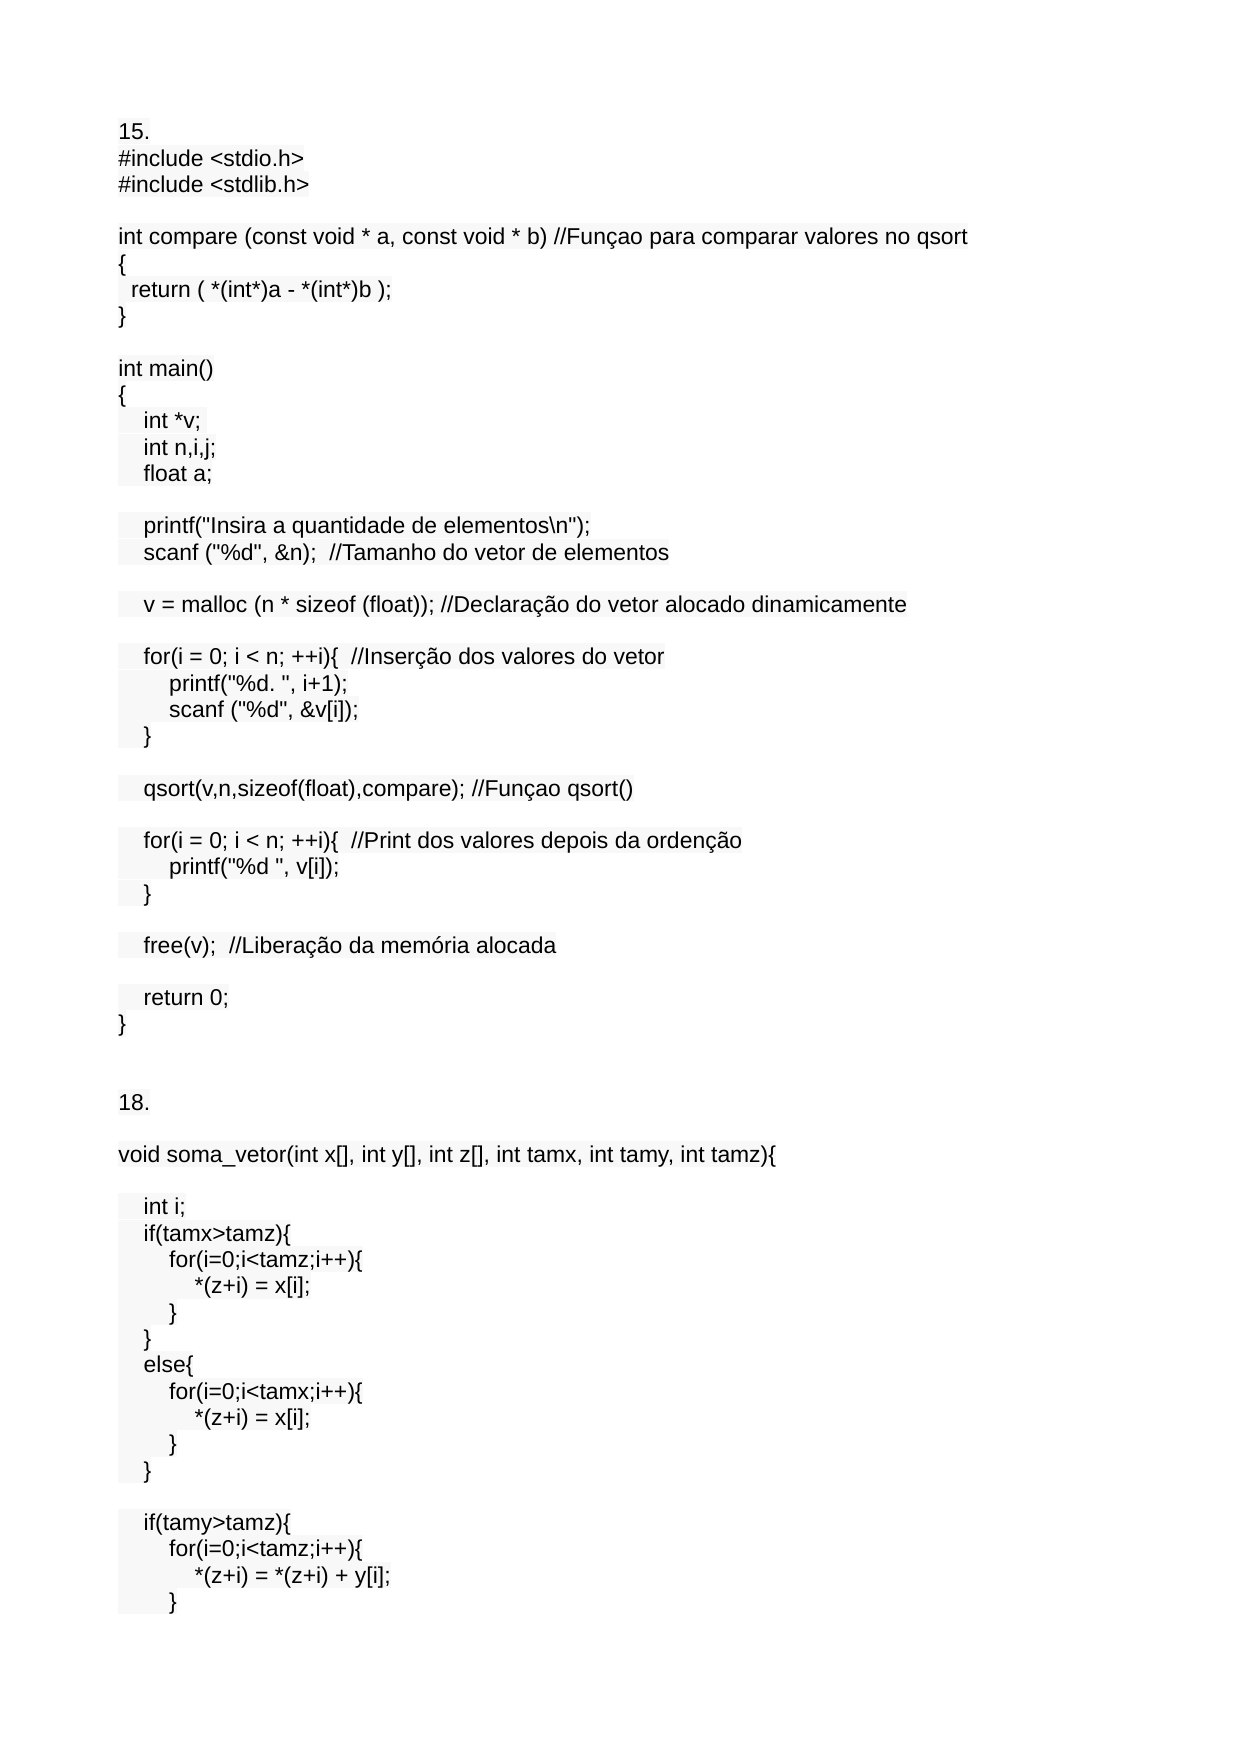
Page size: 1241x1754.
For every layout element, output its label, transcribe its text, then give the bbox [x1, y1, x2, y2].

text } [118, 302, 1122, 328]
text v = malloc (n * sizeof (float)); //Declaração do vetor alocado dinamicamente [118, 591, 1122, 617]
text #include <stdlib.h> [118, 171, 1122, 197]
text int main() [118, 354, 1122, 381]
text int n,i,j; [118, 433, 1122, 460]
text { [118, 249, 1122, 276]
text if(tamx>tamz){ [118, 1219, 1122, 1246]
text #include <stdio.h> [118, 144, 1122, 171]
text } [118, 1325, 1122, 1351]
text for(i = 0; i < n; ++i){ //Inserção dos valores do vetor [118, 643, 1122, 669]
text for(i=0;i<tamx;i++){ [118, 1378, 1122, 1404]
text } [118, 879, 1122, 906]
text *(z+i) = x[i]; [118, 1404, 1122, 1430]
text printf("Insira a quantidade de elementos\n"); [118, 512, 1122, 538]
text else{ [118, 1351, 1122, 1378]
text 15. [118, 118, 1122, 144]
text 18. [118, 1089, 1122, 1115]
text { [118, 381, 1122, 407]
text scanf ("%d", &v[i]); [118, 696, 1122, 722]
text free(v); //Liberação da memória alocada [118, 932, 1122, 958]
text return 0; [118, 984, 1122, 1010]
text } [118, 1588, 1122, 1614]
text int i; [118, 1193, 1122, 1219]
text } [118, 1430, 1122, 1457]
text *(z+i) = *(z+i) + y[i]; [118, 1562, 1122, 1588]
text qsort(v,n,sizeof(float),compare); //Funçao qsort() [118, 774, 1122, 801]
text printf("%d. ", i+1); [118, 669, 1122, 696]
text for(i=0;i<tamz;i++){ [118, 1246, 1122, 1272]
text *(z+i) = x[i]; [118, 1272, 1122, 1299]
text float a; [118, 460, 1122, 486]
text int *v; [118, 407, 1122, 433]
text void soma_vetor(int x[], int y[], int z[], int tamx, int tamy, int tamz){ [118, 1141, 1122, 1167]
text for(i = 0; i < n; ++i){ //Print dos valores depois da ordenção [118, 827, 1122, 853]
text } [118, 1010, 1122, 1037]
text int compare (const void * a, const void * b) //Funçao para comparar valores no qsort [118, 223, 1122, 249]
text } [118, 1457, 1122, 1483]
text for(i=0;i<tamz;i++){ [118, 1535, 1122, 1562]
text printf("%d ", v[i]); [118, 853, 1122, 879]
text return ( *(int*)a - *(int*)b ); [118, 276, 1122, 302]
text } [118, 1299, 1122, 1325]
text if(tamy>tamz){ [118, 1509, 1122, 1535]
text scanf ("%d", &n); //Tamanho do vetor de elementos [118, 538, 1122, 565]
text } [118, 722, 1122, 748]
